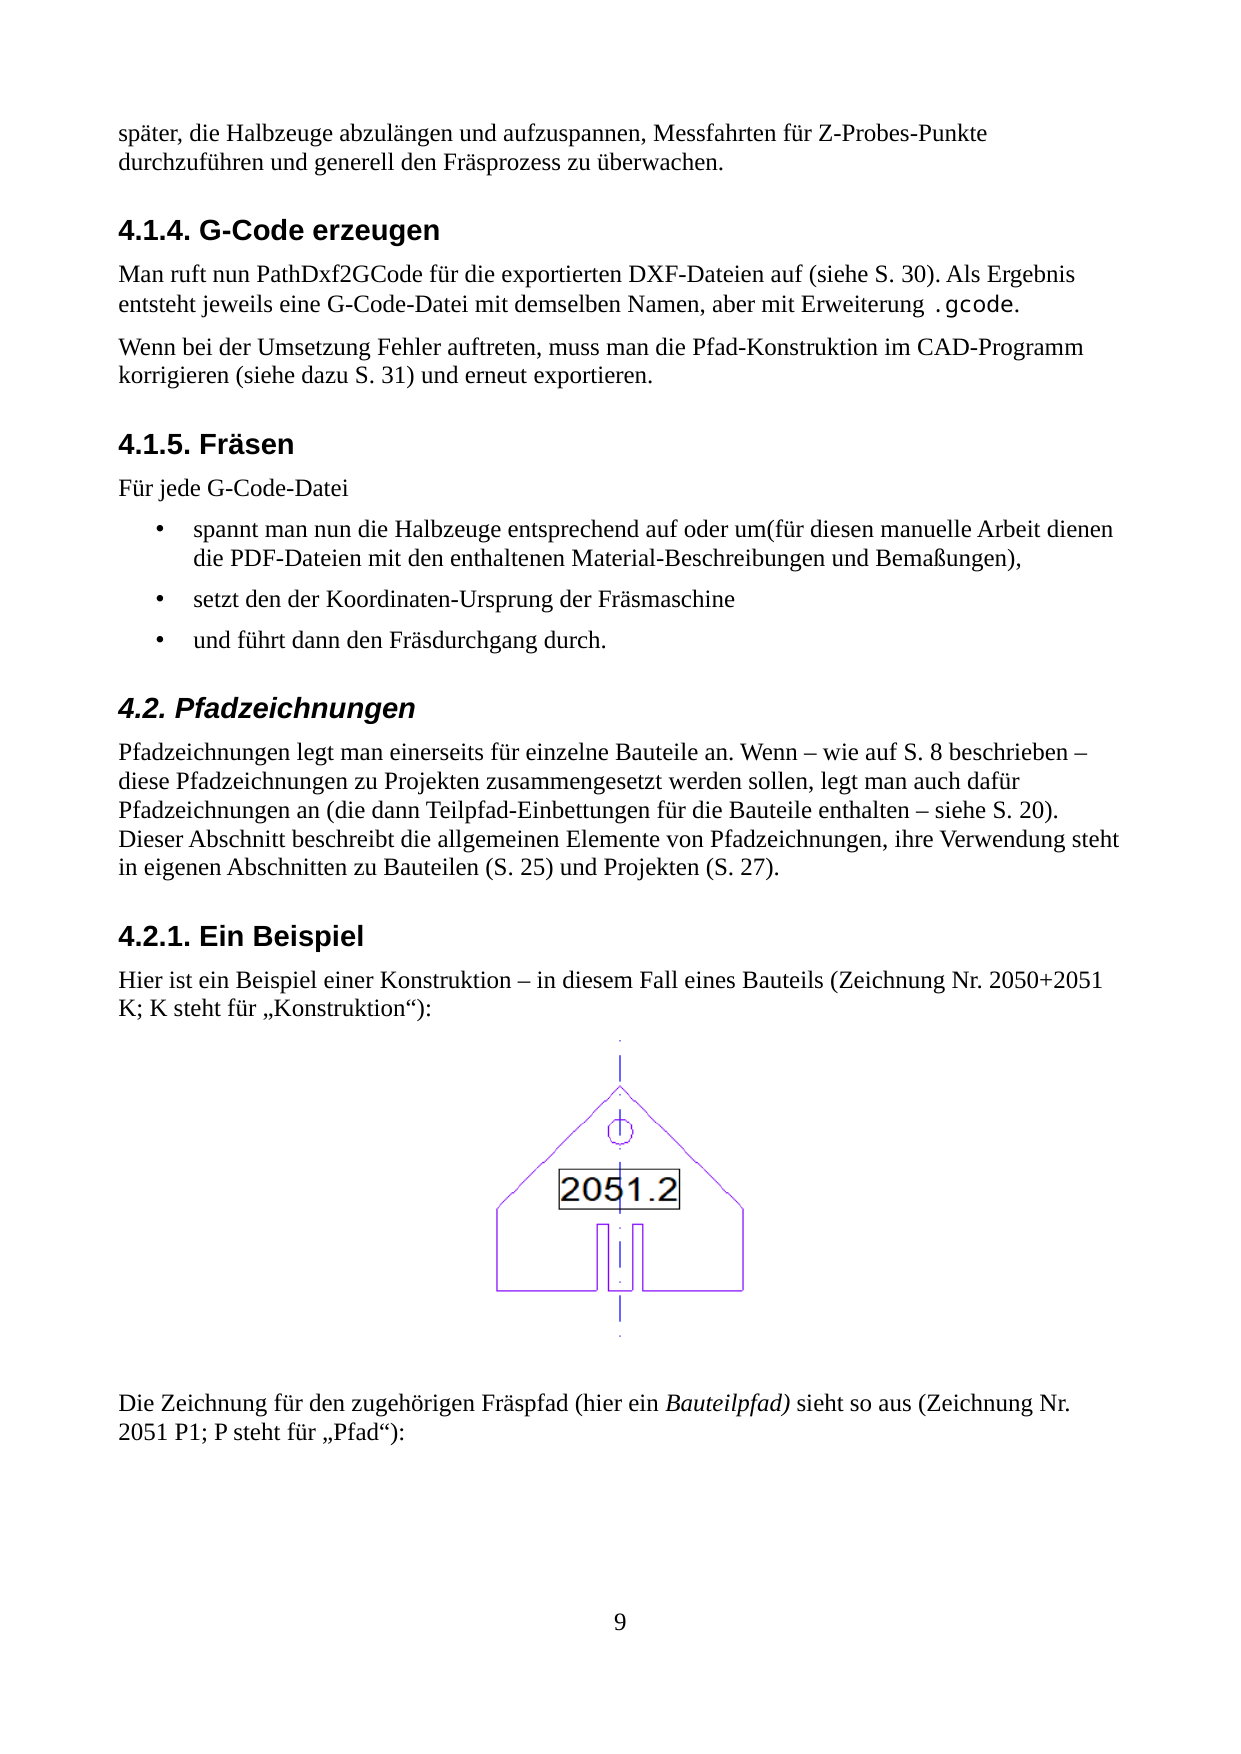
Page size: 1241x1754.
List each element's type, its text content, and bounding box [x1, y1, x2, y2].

text später, die Halbzeuge abzulängen und aufzuspannen, Messfahrten für Z-Probes-Punkte durchzuführen und generell den Fräsprozess zu überwachen. [118, 118, 1122, 176]
list und führt dann den Fräsdurchgang durch. [156, 625, 1122, 654]
subtitle 4.1.5. Fräsen [118, 427, 1122, 460]
text Wenn bei der Umsetzung Fehler auftreten, muss man die Pfad-Konstruktion im CAD-Programm korrigieren (siehe dazu S. 30) und erneut exportieren. [118, 332, 1122, 389]
picture [481, 1034, 759, 1348]
list spannt man nun die Halbzeuge entsprechend auf oder um(für diesen manuelle Arbeit dienen die PDF-Dateien mit den enthaltenen Material-Beschreibungen und Bemaßungen), [156, 514, 1122, 571]
text Die Zeichnung für den zugehörigen Fräspfad (hier ein Bauteilpfad) sieht so aus (Zeichnung Nr. 2051 P1; P steht für „Pfad“): [118, 1388, 1122, 1446]
subtitle 4.2.1. Ein Beispiel [118, 919, 1122, 952]
list setzt den der Koordinaten-Ursprung der Fräsmaschine [156, 584, 1122, 613]
text Man ruft nun PathDxf2GCode für die exportierten DXF-Dateien auf (siehe S. 30). Als Ergebnis entsteht jeweils eine G-Code-Datei mit demselben Namen, aber mit Erweiterung .gcode. [118, 259, 1122, 319]
subtitle 4.1.4. G-Code erzeugen [118, 213, 1122, 247]
text Pfadzeichnungen legt man einerseits für einzelne Bauteile an. Wenn – wie auf S. 7 beschrieben – diese Pfadzeichnungen zu Projekten zusammengesetzt werden sollen, legt man auch dafür Pfadzeichnungen an (die dann Teilpfad-Einbettungen für die Bauteile enthalten – siehe S. 19). Dieser Abschnitt beschreibt die allgemeinen Elemente von Pfadzeichnungen, ihre Verwendung steht in eigenen Abschnitten zu Bauteilen (S. 24) und Projekten (S. 26). [118, 737, 1122, 881]
text Für jede G-Code-Datei [118, 473, 1122, 501]
text Hier ist ein Beispiel einer Konstruktion – in diesem Fall eines Bauteils (Zeichnung Nr. 2050+2051 K; K steht für „Konstruktion“): [118, 965, 1122, 1022]
subtitle 4.2. Pfadzeichnungen [118, 691, 1122, 725]
